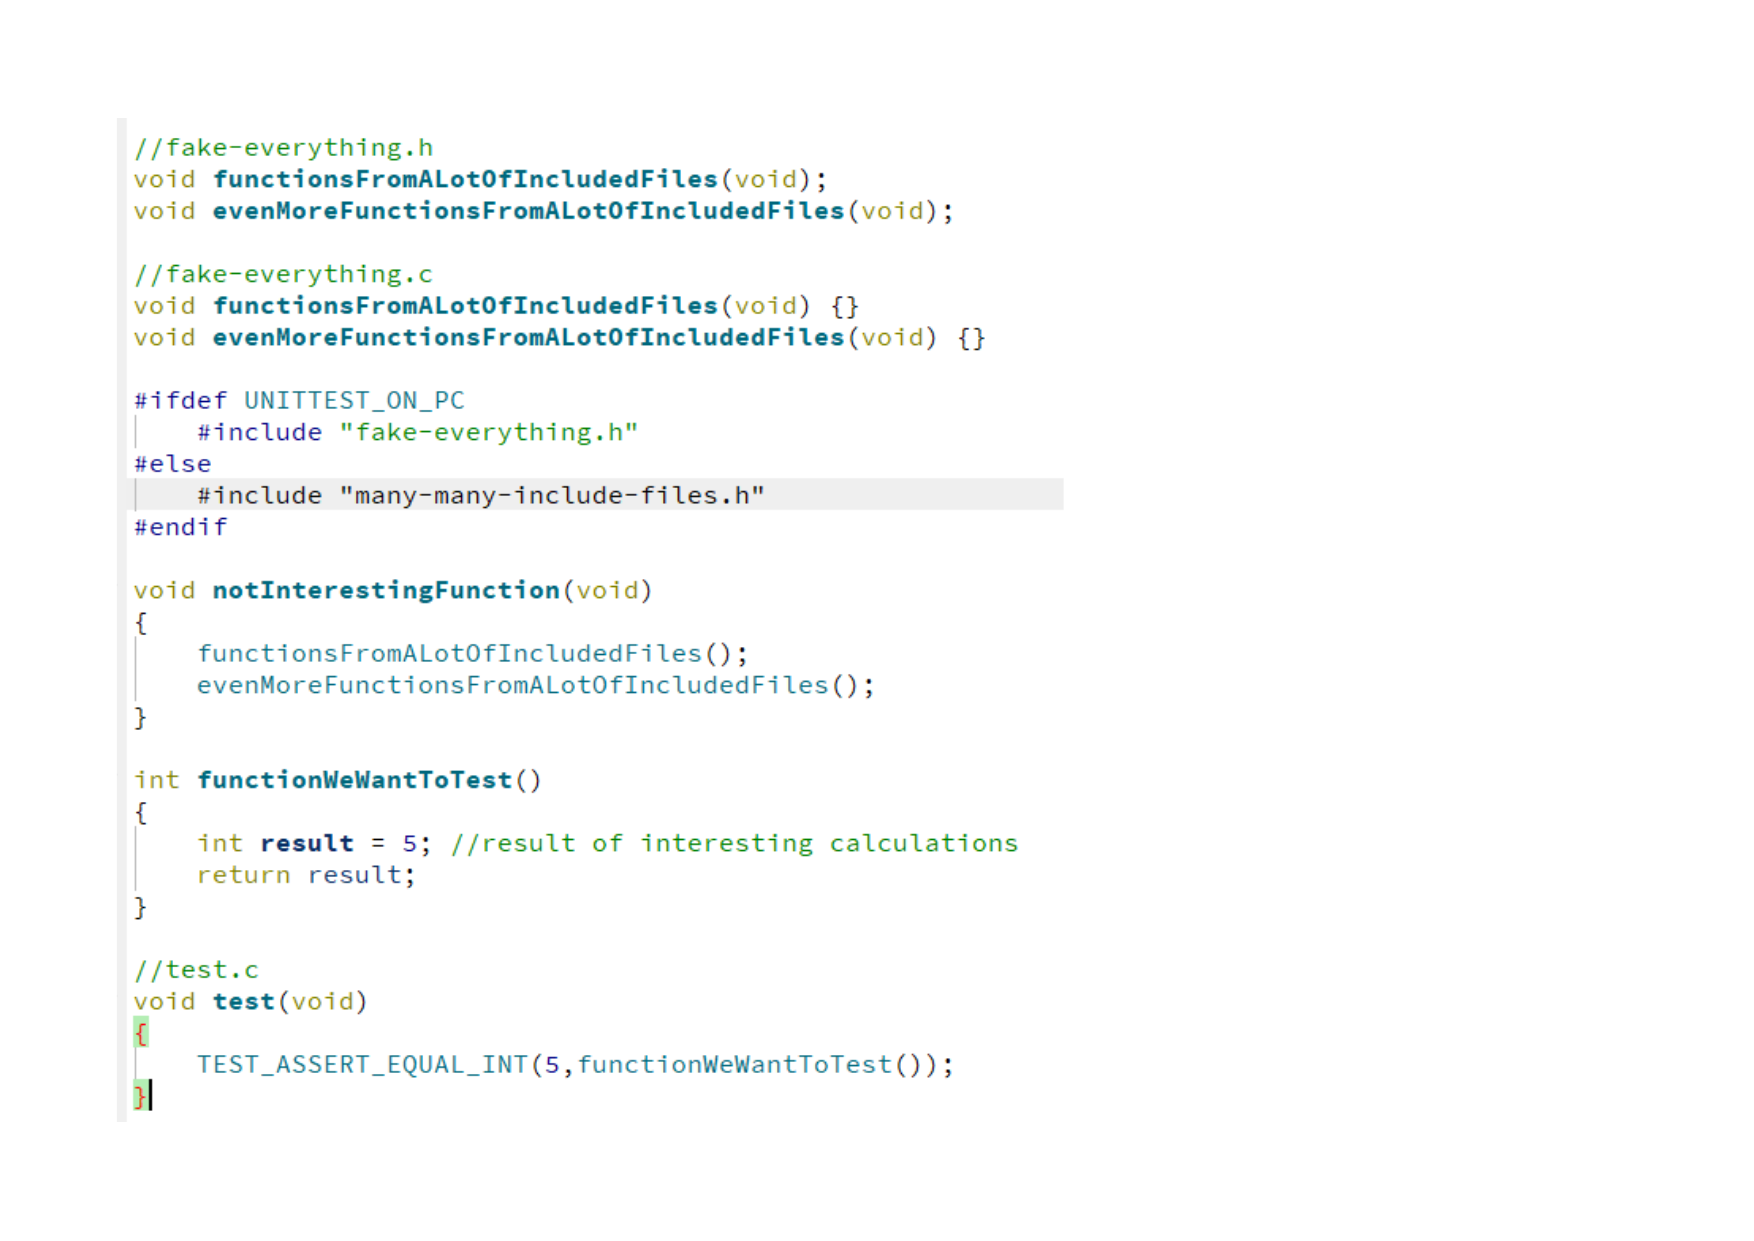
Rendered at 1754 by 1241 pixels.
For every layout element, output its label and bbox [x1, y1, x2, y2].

picture [116, 118, 1064, 1122]
